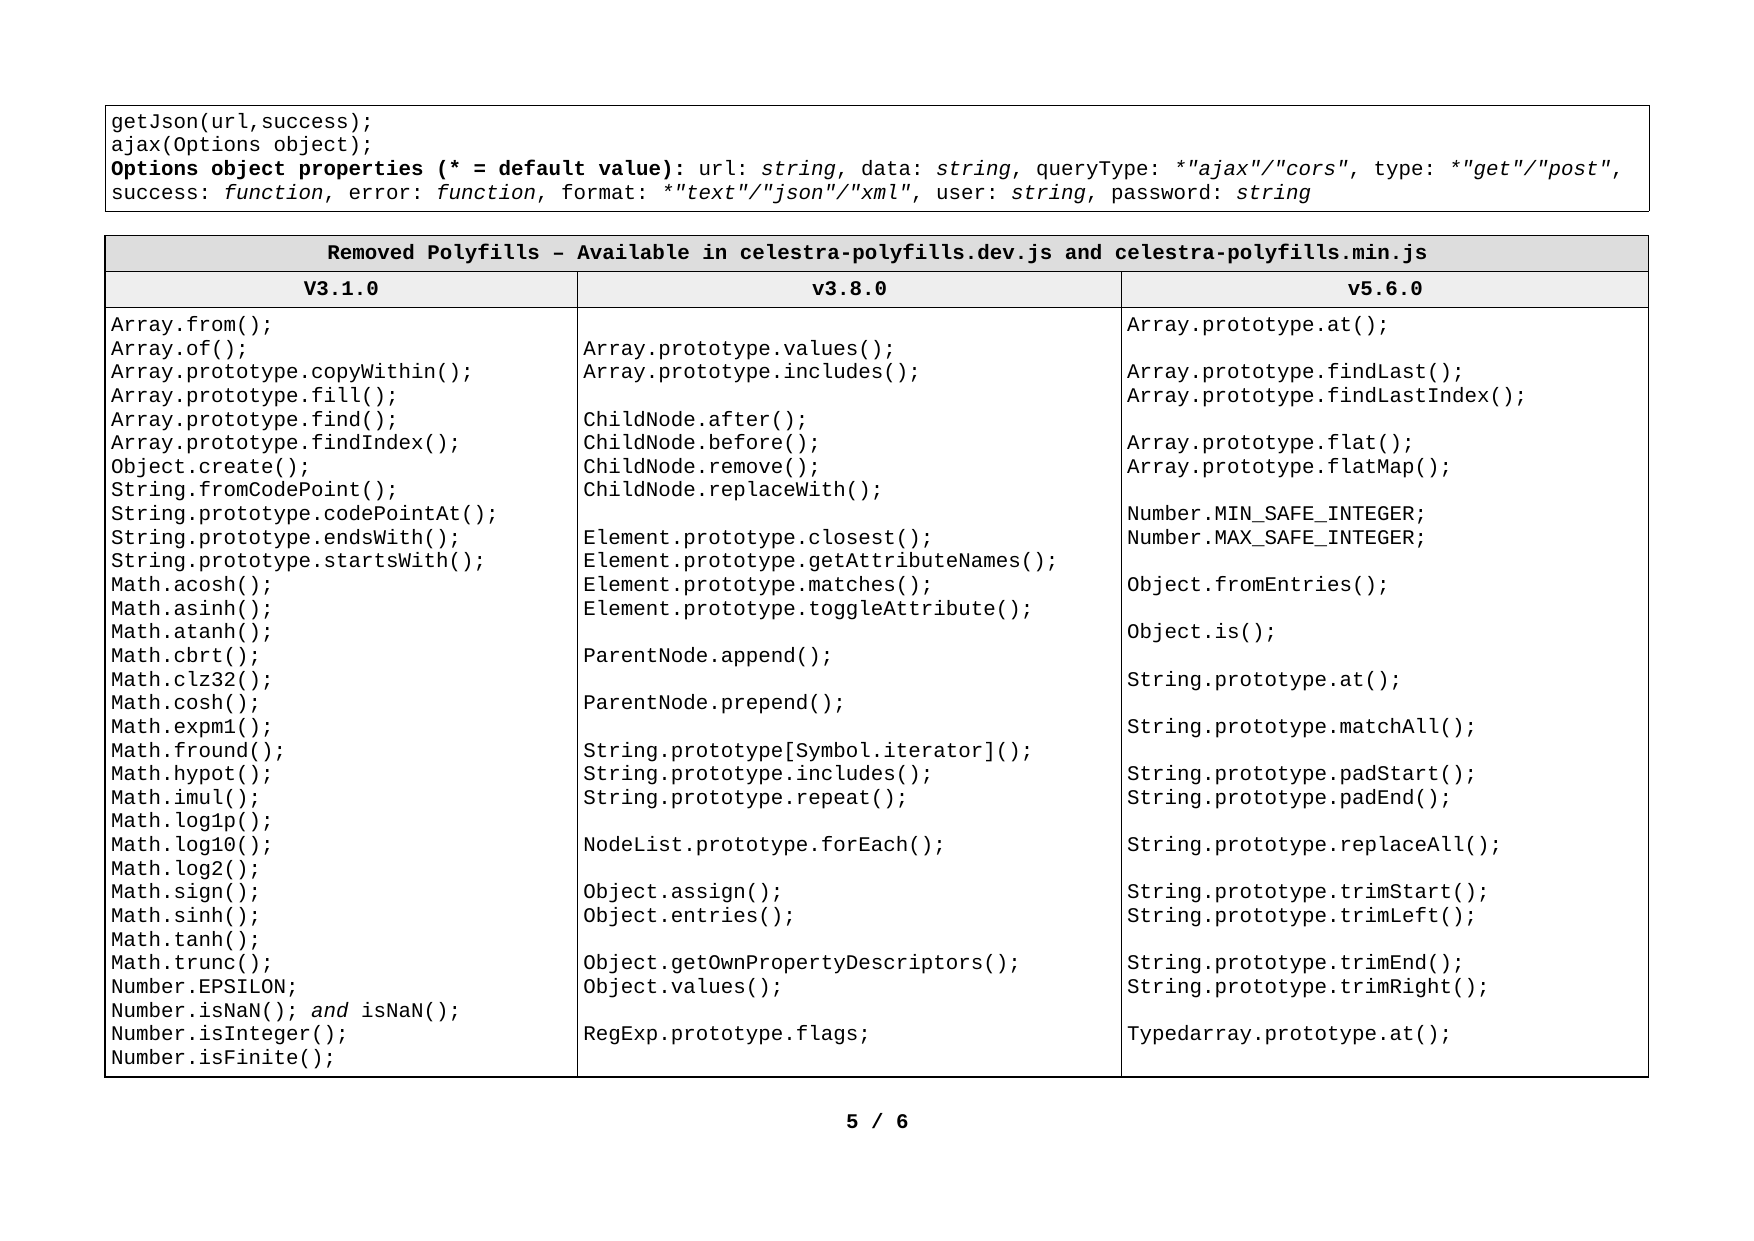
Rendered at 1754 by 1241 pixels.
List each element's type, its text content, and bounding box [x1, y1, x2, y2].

table_cell getJson(url,success); ajax(Options object); Options object properties (* = default value): url: string, data: string, queryType: *"ajax"/"cors", type: *"get"/"post", success: function, error: function, format: *"text"/"json"/"xml", user: string, password: string [106, 106, 1649, 211]
table_cell Array.prototype.at(); Array.prototype.findLast(); Array.prototype.findLastIndex(); Array.prototype.flat(); Array.prototype.flatMap(); Number.MIN_SAFE_INTEGER; Number.MAX_SAFE_INTEGER; Object.fromEntries(); Object.is(); String.prototype.at(); String.prototype.matchAll(); String.prototype.padStart(); String.prototype.padEnd(); String.prototype.replaceAll(); String.prototype.trimStart(); String.prototype.trimLeft(); String.prototype.trimEnd(); String.prototype.trimRight(); Typedarray.prototype.at(); [1122, 308, 1648, 1076]
table_cell v3.8.0 [578, 272, 1121, 307]
table_cell Array.prototype.values(); Array.prototype.includes(); ChildNode.after(); ChildNode.before(); ChildNode.remove(); ChildNode.replaceWith(); Element.prototype.closest(); Element.prototype.getAttributeNames(); Element.prototype.matches(); Element.prototype.toggleAttribute(); ParentNode.append(); ParentNode.prepend(); String.prototype[Symbol.iterator](); String.prototype.includes(); String.prototype.repeat(); NodeList.prototype.forEach(); Object.assign(); Object.entries(); Object.getOwnPropertyDescriptors(); Object.values(); RegExp.prototype.flags; [578, 308, 1121, 1076]
table_cell Array.from(); Array.of(); Array.prototype.copyWithin(); Array.prototype.fill(); Array.prototype.find(); Array.prototype.findIndex(); Object.create(); String.fromCodePoint(); String.prototype.codePointAt(); String.prototype.endsWith(); String.prototype.startsWith(); Math.acosh(); Math.asinh(); Math.atanh(); Math.cbrt(); Math.clz32(); Math.cosh(); Math.expm1(); Math.fround(); Math.hypot(); Math.imul(); Math.log1p(); Math.log10(); Math.log2(); Math.sign(); Math.sinh(); Math.tanh(); Math.trunc(); Number.EPSILON; Number.isNaN(); and isNaN(); Number.isInteger(); Number.isFinite(); [106, 308, 577, 1076]
table_cell v5.6.0 [1122, 272, 1648, 307]
table_cell V3.1.0 [106, 272, 577, 307]
table_header Removed Polyfills – Available in celestra-polyfills.dev.js and celestra-polyfills.min.js [106, 236, 1648, 271]
